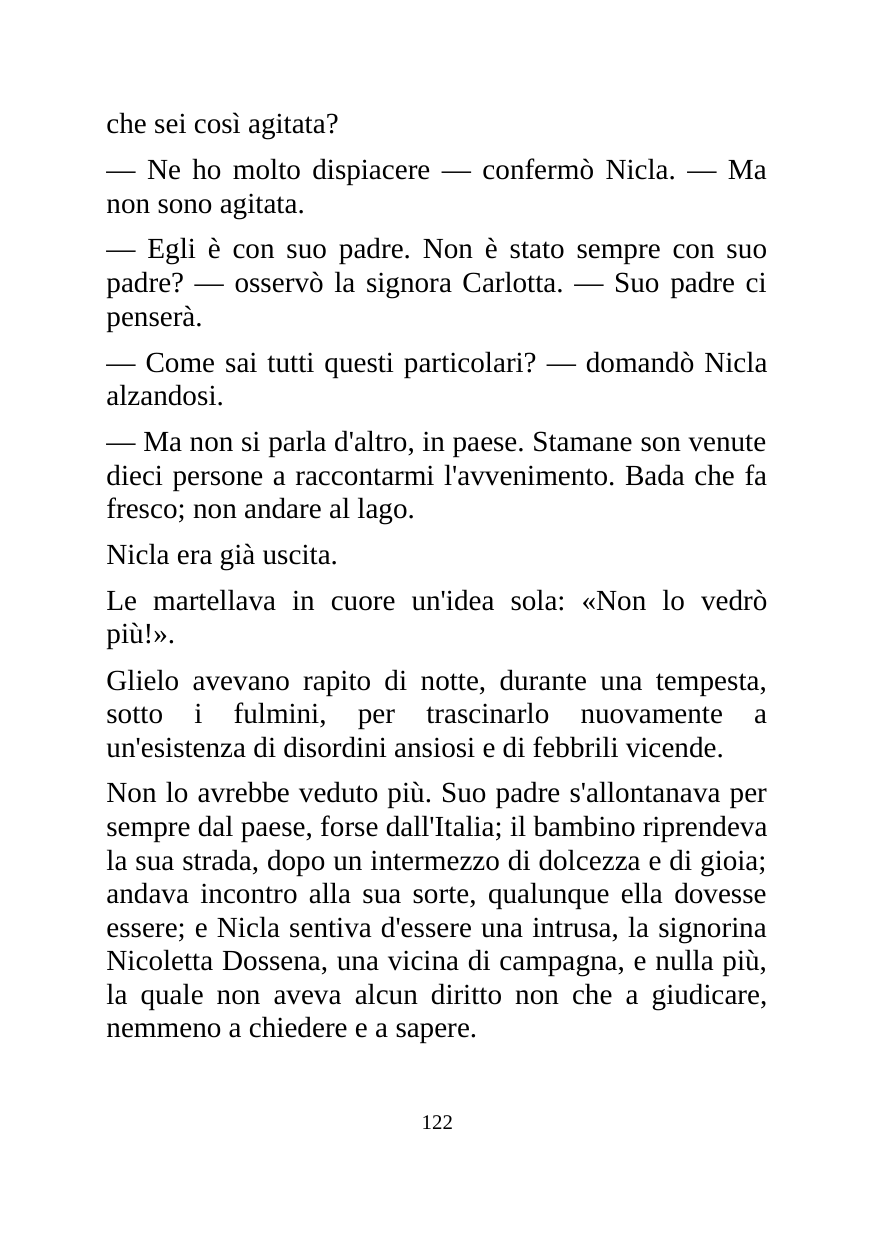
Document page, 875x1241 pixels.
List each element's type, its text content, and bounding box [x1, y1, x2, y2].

text — Ne ho molto dispiacere — confermò Nicla. — Ma non sono agitata. [106, 152, 768, 219]
text Glielo avevano rapito di notte, durante una tempesta, sotto i fulmini, per trascinarlo nuovamente a un'esistenza di disordini ansiosi e di febbrili vicende. [106, 663, 768, 763]
text — Egli è con suo padre. Non è stato sempre con suo padre? — osservò la signora Carlotta. — Suo padre ci penserà. [106, 232, 768, 332]
text Nicla era già uscita. [106, 537, 768, 571]
text Le martellava in cuore un'idea sola: «Non lo vedrò più!». [106, 583, 768, 650]
text — Come sai tutti questi particolari? — domandò Nicla alzandosi. [106, 345, 768, 412]
text — Ma non si parla d'altro, in paese. Stamane son venute dieci persone a raccontarmi l'avvenimento. Bada che fa fresco; non andare al lago. [106, 424, 768, 525]
text Non lo avrebbe veduto più. Suo padre s'allontanava per sempre dal paese, forse dall'Italia; il bambino riprendeva la sua strada, dopo un intermezzo di dolcezza e di gioia; andava incontro alla sua sorte, qualunque ella dovesse essere; e Nicla sentiva d'essere una intrusa, la signorina Nicoletta Dossena, una vicina di campagna, e nulla più, la quale non aveva alcun diritto non che a giudicare, nemmeno a chiedere e a sapere. [106, 776, 768, 1044]
text che sei così agitata? [106, 106, 768, 140]
